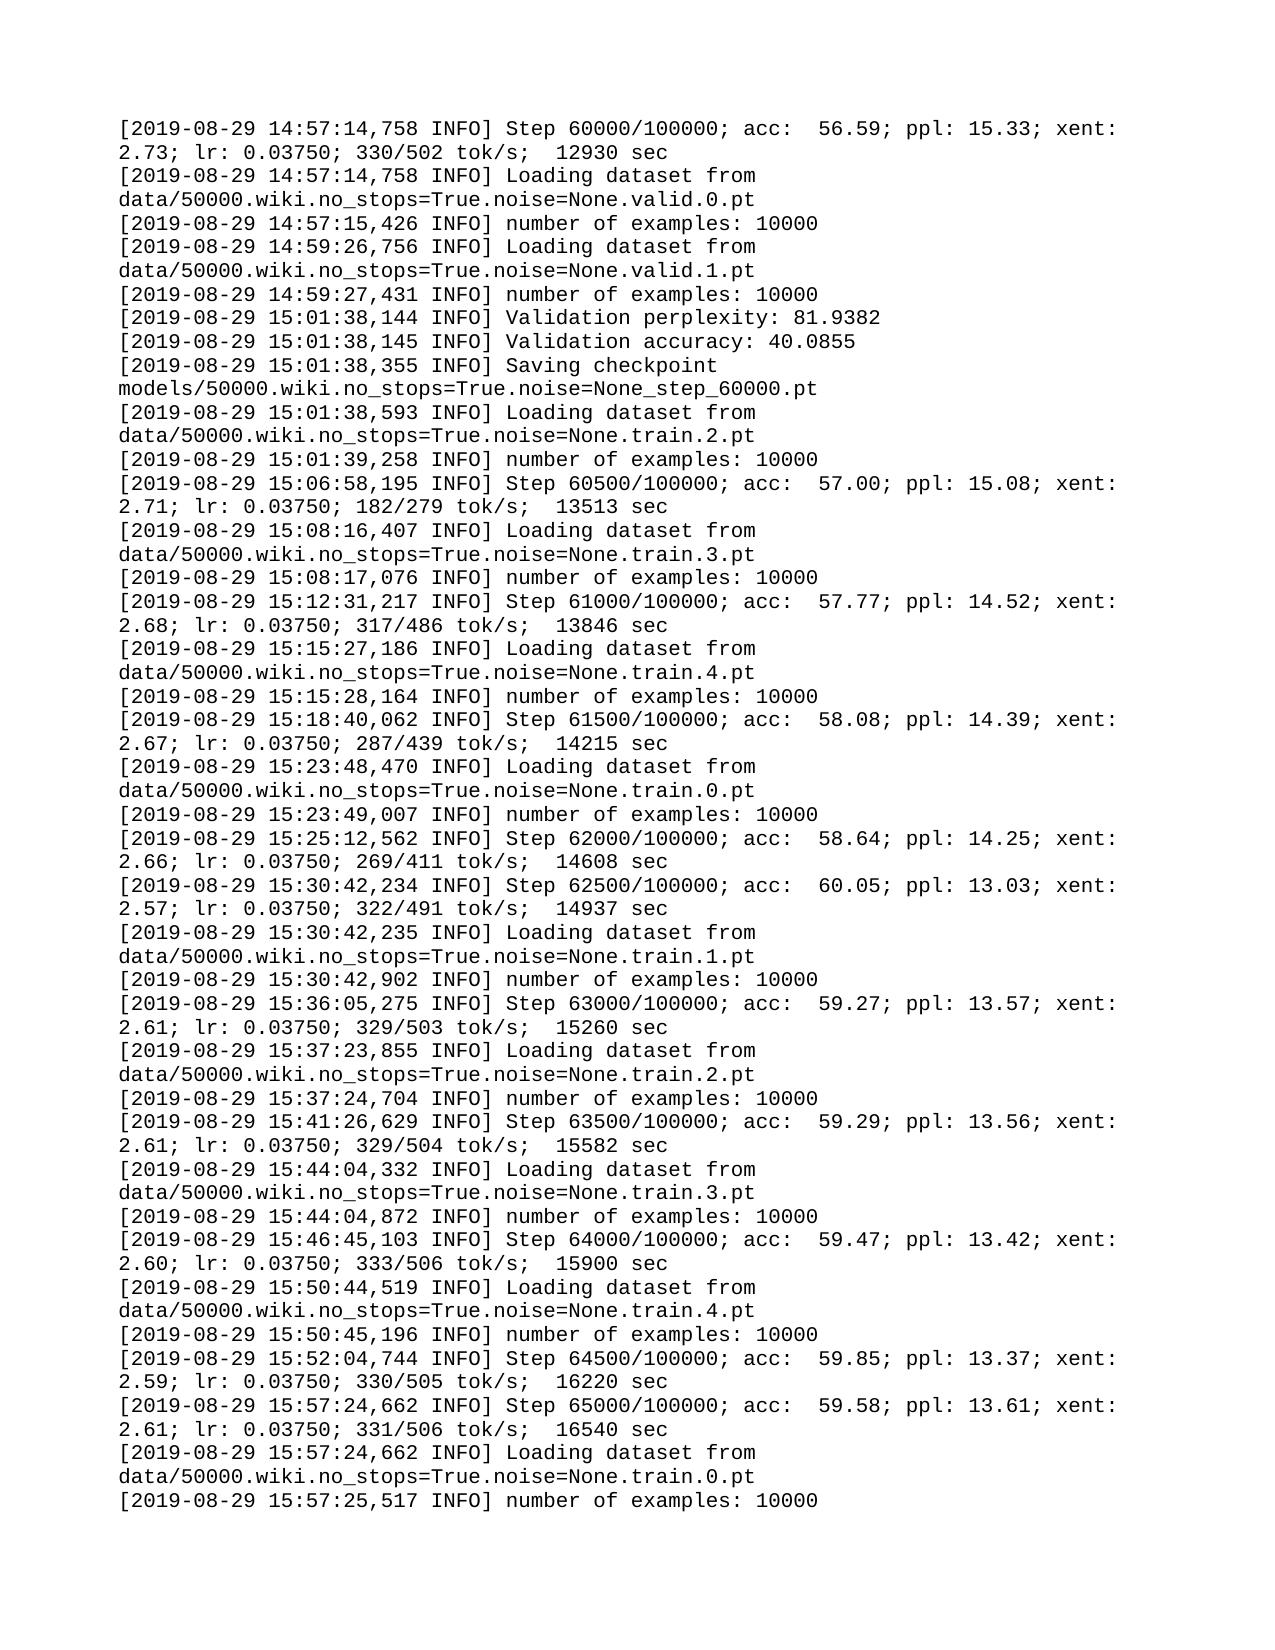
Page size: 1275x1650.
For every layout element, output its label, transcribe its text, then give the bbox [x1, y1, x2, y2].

text [2019-08-29 15:30:42,234 INFO] Step 62500/100000; acc: 60.05; ppl: 13.03; xent: 2.57; lr: 0.03750; 322/491 tok/s; 14937 sec [118, 875, 1157, 922]
text [2019-08-29 15:50:45,196 INFO] number of examples: 10000 [118, 1324, 1157, 1348]
text [2019-08-29 15:18:40,062 INFO] Step 61500/100000; acc: 58.08; ppl: 14.39; xent: 2.67; lr: 0.03750; 287/439 tok/s; 14215 sec [118, 709, 1157, 757]
text [2019-08-29 15:44:04,332 INFO] Loading dataset from data/50000.wiki.no_stops=True.noise=None.train.3.pt [118, 1158, 1157, 1206]
text [2019-08-29 15:57:25,517 INFO] number of examples: 10000 [118, 1489, 1157, 1513]
text [2019-08-29 15:01:39,258 INFO] number of examples: 10000 [118, 449, 1157, 473]
text [2019-08-29 15:46:45,103 INFO] Step 64000/100000; acc: 59.47; ppl: 13.42; xent: 2.60; lr: 0.03750; 333/506 tok/s; 15900 sec [118, 1229, 1157, 1277]
text [2019-08-29 15:36:05,275 INFO] Step 63000/100000; acc: 59.27; ppl: 13.57; xent: 2.61; lr: 0.03750; 329/503 tok/s; 15260 sec [118, 993, 1157, 1040]
text [2019-08-29 15:44:04,872 INFO] number of examples: 10000 [118, 1206, 1157, 1229]
text [2019-08-29 14:57:14,758 INFO] Step 60000/100000; acc: 56.59; ppl: 15.33; xent: 2.73; lr: 0.03750; 330/502 tok/s; 12930 sec [118, 118, 1157, 165]
text [2019-08-29 15:50:44,519 INFO] Loading dataset from data/50000.wiki.no_stops=True.noise=None.train.4.pt [118, 1277, 1157, 1324]
text [2019-08-29 15:30:42,235 INFO] Loading dataset from data/50000.wiki.no_stops=True.noise=None.train.1.pt [118, 922, 1157, 969]
text [2019-08-29 15:06:58,195 INFO] Step 60500/100000; acc: 57.00; ppl: 15.08; xent: 2.71; lr: 0.03750; 182/279 tok/s; 13513 sec [118, 473, 1157, 520]
text [2019-08-29 15:08:17,076 INFO] number of examples: 10000 [118, 567, 1157, 591]
text [2019-08-29 14:59:27,431 INFO] number of examples: 10000 [118, 284, 1157, 307]
text [2019-08-29 15:57:24,662 INFO] Step 65000/100000; acc: 59.58; ppl: 13.61; xent: 2.61; lr: 0.03750; 331/506 tok/s; 16540 sec [118, 1395, 1157, 1442]
text [2019-08-29 15:37:23,855 INFO] Loading dataset from data/50000.wiki.no_stops=True.noise=None.train.2.pt [118, 1040, 1157, 1088]
text [2019-08-29 15:37:24,704 INFO] number of examples: 10000 [118, 1088, 1157, 1111]
text [2019-08-29 15:25:12,562 INFO] Step 62000/100000; acc: 58.64; ppl: 14.25; xent: 2.66; lr: 0.03750; 269/411 tok/s; 14608 sec [118, 827, 1157, 875]
text [2019-08-29 14:57:15,426 INFO] number of examples: 10000 [118, 213, 1157, 236]
text [2019-08-29 15:15:28,164 INFO] number of examples: 10000 [118, 686, 1157, 709]
text [2019-08-29 15:23:48,470 INFO] Loading dataset from data/50000.wiki.no_stops=True.noise=None.train.0.pt [118, 757, 1157, 804]
text [2019-08-29 15:23:49,007 INFO] number of examples: 10000 [118, 804, 1157, 827]
text [2019-08-29 15:01:38,593 INFO] Loading dataset from data/50000.wiki.no_stops=True.noise=None.train.2.pt [118, 402, 1157, 449]
text [2019-08-29 15:01:38,145 INFO] Validation accuracy: 40.0855 [118, 331, 1157, 354]
text [2019-08-29 14:59:26,756 INFO] Loading dataset from data/50000.wiki.no_stops=True.noise=None.valid.1.pt [118, 236, 1157, 284]
text [2019-08-29 15:41:26,629 INFO] Step 63500/100000; acc: 59.29; ppl: 13.56; xent: 2.61; lr: 0.03750; 329/504 tok/s; 15582 sec [118, 1111, 1157, 1158]
text [2019-08-29 15:01:38,144 INFO] Validation perplexity: 81.9382 [118, 307, 1157, 331]
text [2019-08-29 14:57:14,758 INFO] Loading dataset from data/50000.wiki.no_stops=True.noise=None.valid.0.pt [118, 165, 1157, 213]
text [2019-08-29 15:30:42,902 INFO] number of examples: 10000 [118, 969, 1157, 993]
text [2019-08-29 15:15:27,186 INFO] Loading dataset from data/50000.wiki.no_stops=True.noise=None.train.4.pt [118, 638, 1157, 686]
text [2019-08-29 15:08:16,407 INFO] Loading dataset from data/50000.wiki.no_stops=True.noise=None.train.3.pt [118, 520, 1157, 567]
text [2019-08-29 15:12:31,217 INFO] Step 61000/100000; acc: 57.77; ppl: 14.52; xent: 2.68; lr: 0.03750; 317/486 tok/s; 13846 sec [118, 591, 1157, 638]
text [2019-08-29 15:57:24,662 INFO] Loading dataset from data/50000.wiki.no_stops=True.noise=None.train.0.pt [118, 1442, 1157, 1489]
text [2019-08-29 15:01:38,355 INFO] Saving checkpoint models/50000.wiki.no_stops=True.noise=None_step_60000.pt [118, 354, 1157, 402]
text [2019-08-29 15:52:04,744 INFO] Step 64500/100000; acc: 59.85; ppl: 13.37; xent: 2.59; lr: 0.03750; 330/505 tok/s; 16220 sec [118, 1348, 1157, 1395]
